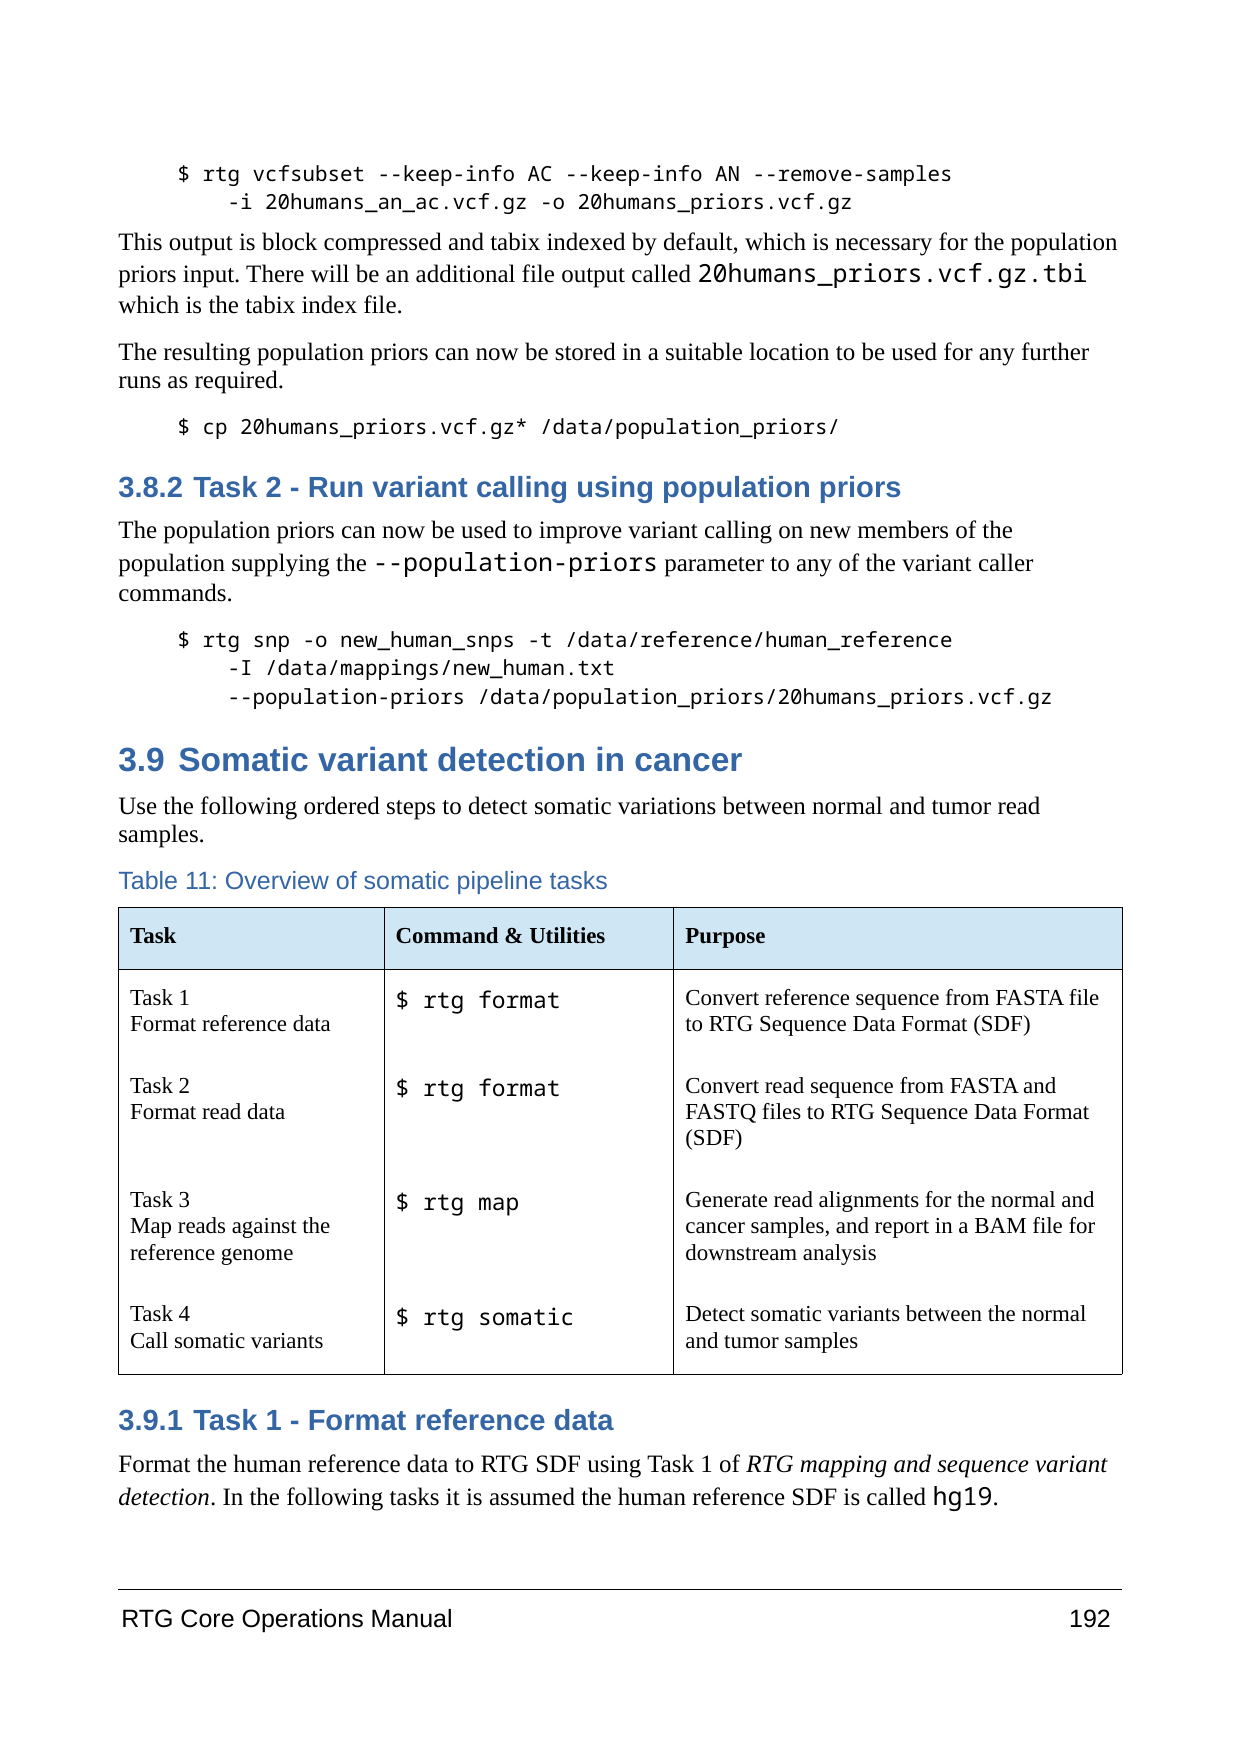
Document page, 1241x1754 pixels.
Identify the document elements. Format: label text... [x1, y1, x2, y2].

text -i 20humans_an_ac.vcf.gz -o 20humans_priors.vcf.gz [177, 187, 1122, 216]
table_cell $ rtg format [385, 1057, 673, 1171]
subtitle Somatic variant detection in cancer [118, 740, 1122, 778]
text The population priors can now be used to improve variant calling on new members of the population supplying the --population-priors parameter to any of the variant caller commands. [118, 516, 1122, 607]
table_header Purpose [674, 908, 1122, 969]
subtitle Task 2 - Run variant calling using population priors [118, 470, 1122, 503]
text The resulting population priors can now be stored in a suitable location to be used for any further runs as required. [118, 337, 1122, 394]
text $ cp 20humans_priors.vcf.gz* /data/population_priors/ [177, 412, 1122, 440]
table_cell Detect somatic variants between the normal and tumor samples [674, 1286, 1122, 1374]
text --population-priors /data/population_priors/20humans_priors.vcf.gz [177, 682, 1122, 710]
text $ rtg vcfsubset --keep-info AC --keep-info AN --remove-samples [177, 159, 1122, 187]
table_cell $ rtg somatic [385, 1286, 673, 1374]
table_cell Task 2 Format read data [119, 1057, 384, 1171]
text Format the human reference data to RTG SDF using Task 1 of RTG mapping and sequence variant detection. In the following tasks it is assumed the human reference SDF is called hg19. [118, 1449, 1122, 1512]
text Table 11: Overview of somatic pipeline tasks [118, 866, 1122, 895]
subtitle Task 1 - Format reference data [118, 1403, 1122, 1437]
table_cell Convert reference sequence from FASTA file to RTG Sequence Data Format (SDF) [674, 970, 1122, 1057]
text $ rtg snp -o new_human_snps -t /data/reference/human_reference [177, 625, 1122, 653]
table_cell Task 1 Format reference data [119, 970, 384, 1057]
table_cell Task 3 Map reads against the reference genome [119, 1171, 384, 1286]
table_header Command & Utilities [385, 908, 673, 969]
text -I /data/mappings/new_human.txt [177, 653, 1122, 682]
text Use the following ordered steps to detect somatic variations between normal and tumor read samples. [118, 791, 1122, 848]
table_header Task [119, 908, 384, 969]
table_cell Convert read sequence from FASTA and FASTQ files to RTG Sequence Data Format (SDF) [674, 1057, 1122, 1171]
table_cell $ rtg map [385, 1171, 673, 1286]
text This output is block compressed and tabix indexed by default, which is necessary for the population priors input. There will be an additional file output called 20humans_priors.vcf.gz.tbi which is the tabix index file. [118, 227, 1122, 319]
table_cell Generate read alignments for the normal and cancer samples, and report in a BAM file for downstream analysis [674, 1171, 1122, 1286]
table_cell $ rtg format [385, 970, 673, 1057]
table_cell Task 4 Call somatic variants [119, 1286, 384, 1374]
